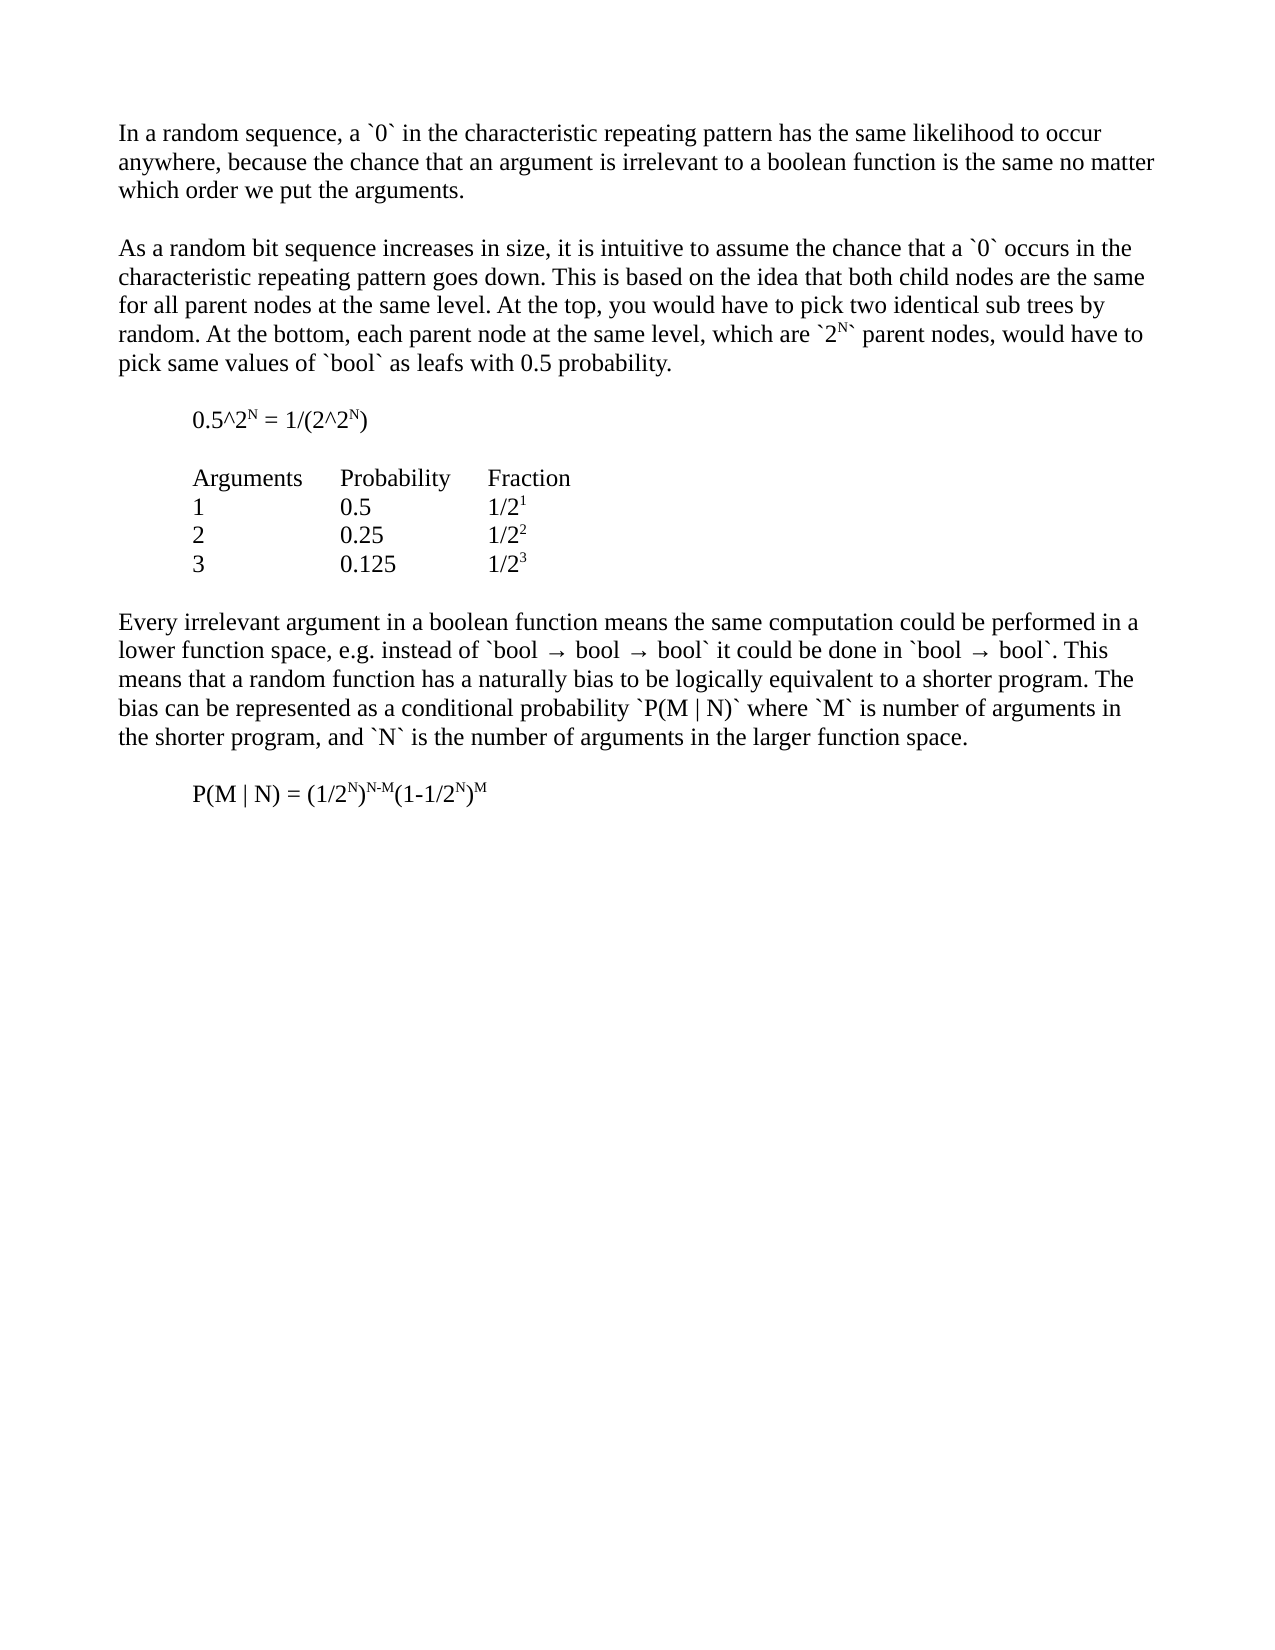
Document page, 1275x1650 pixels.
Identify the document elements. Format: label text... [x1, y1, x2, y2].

text 1 0.5 1/21 [118, 492, 1157, 521]
text 3 0.125 1/23 [118, 549, 1157, 578]
text 0.5^2N = 1/(2^2N) [118, 406, 1157, 434]
text 2 0.25 1/22 [118, 521, 1157, 549]
text Every irrelevant argument in a boolean function means the same computation could be performed in a lower function space, e.g. instead of `bool → bool → bool` it could be done in `bool → bool`. This means that a random function has a naturally bias to be logically equivalent to a shorter program. The bias can be represented as a conditional probability `P(M | N)` where `M` is number of arguments in the shorter program, and `N` is the number of arguments in the larger function space. [118, 607, 1157, 751]
text Arguments Probability Fraction [118, 463, 1157, 492]
text In a random sequence, a `0` in the characteristic repeating pattern has the same likelihood to occur anywhere, because the chance that an argument is irrelevant to a boolean function is the same no matter which order we put the arguments. [118, 118, 1157, 204]
text As a random bit sequence increases in size, it is intuitive to assume the chance that a `0` occurs in the characteristic repeating pattern goes down. This is based on the idea that both child nodes are the same for all parent nodes at the same level. At the top, you would have to pick two identical sub trees by random. At the bottom, each parent node at the same level, which are `2N` parent nodes, would have to pick same values of `bool` as leafs with 0.5 probability. [118, 233, 1157, 377]
text P(M | N) = (1/2N)N-M(1-1/2N)M [118, 779, 1157, 808]
